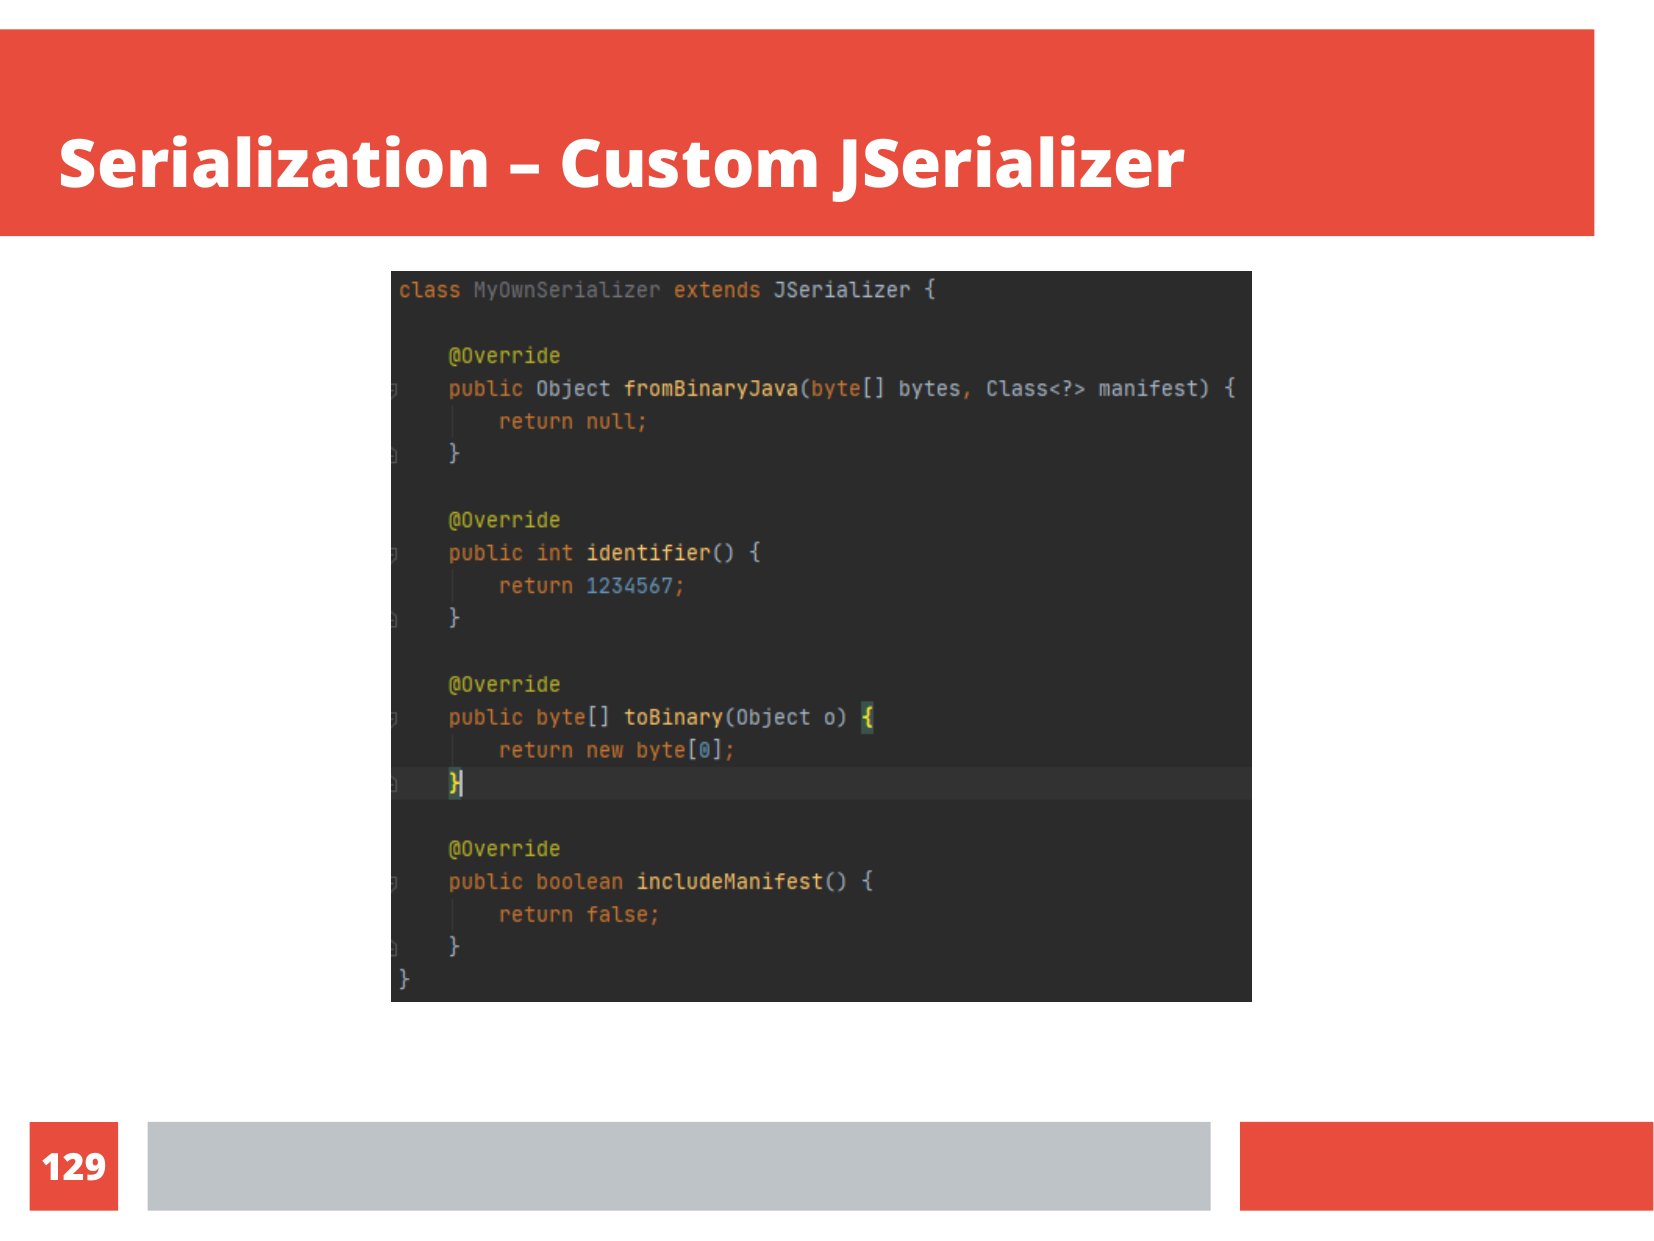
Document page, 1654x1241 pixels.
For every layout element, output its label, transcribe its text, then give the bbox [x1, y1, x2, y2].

picture [391, 271, 1252, 1002]
title Serialization – Custom JSerializer [59, 59, 1595, 207]
